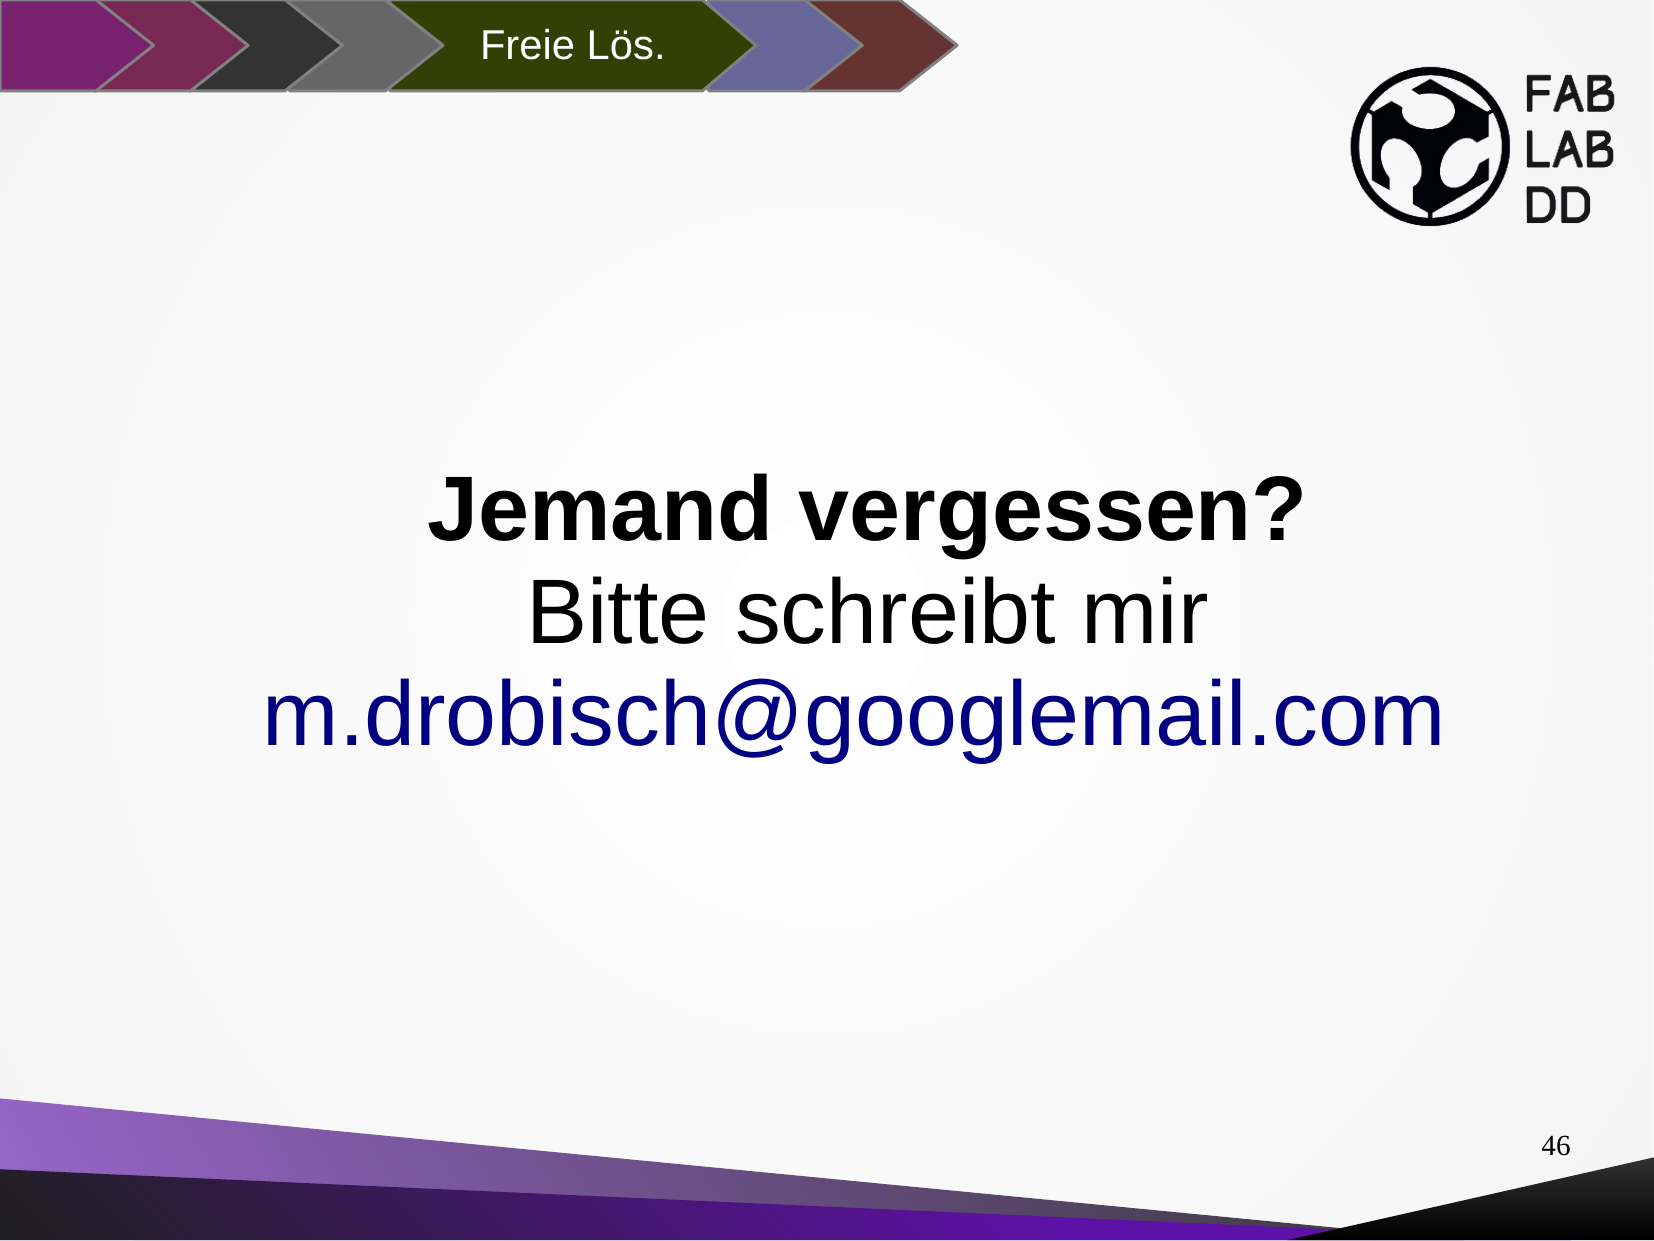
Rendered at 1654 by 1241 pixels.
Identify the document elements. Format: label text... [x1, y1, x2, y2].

text_box [708, 0, 958, 91]
text_box [0, 0, 443, 91]
text_box Freie Lös. [389, 0, 756, 91]
title Jemand vergessen? Bitte schreibt mir m.drobisch@googlemail.com [259, 457, 1477, 766]
picture [1324, 36, 1642, 257]
